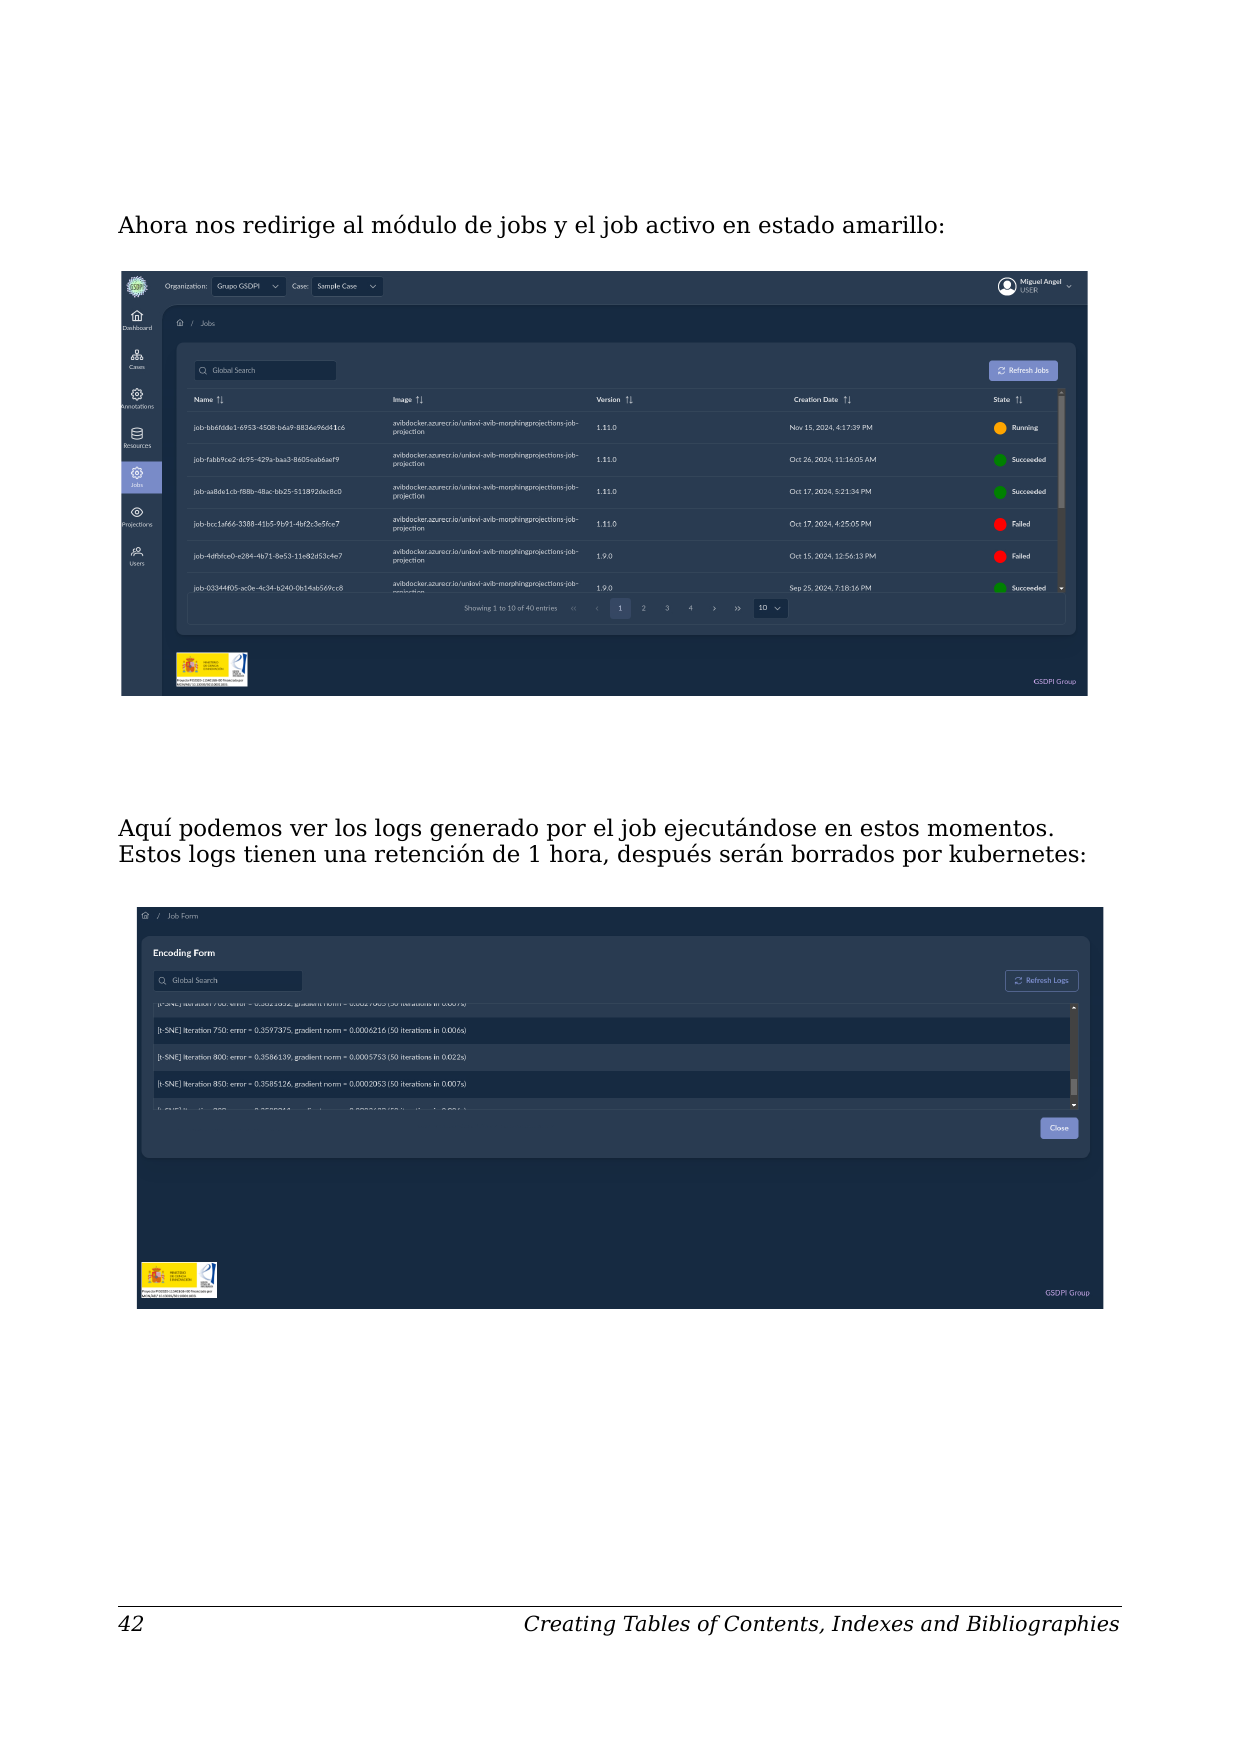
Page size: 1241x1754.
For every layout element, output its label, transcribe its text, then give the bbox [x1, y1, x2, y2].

text Aquí podemos ver los logs generado por el job ejecutándose en estos momentos. Estos logs tienen una retención de 1 hora, después serán borrados por kubernetes: [118, 815, 1122, 895]
text Ahora nos redirige al módulo de jobs y el job activo en estado amarillo: [118, 212, 1122, 802]
picture [136, 907, 1104, 1309]
picture [121, 271, 1088, 696]
text [118, 907, 1122, 1575]
